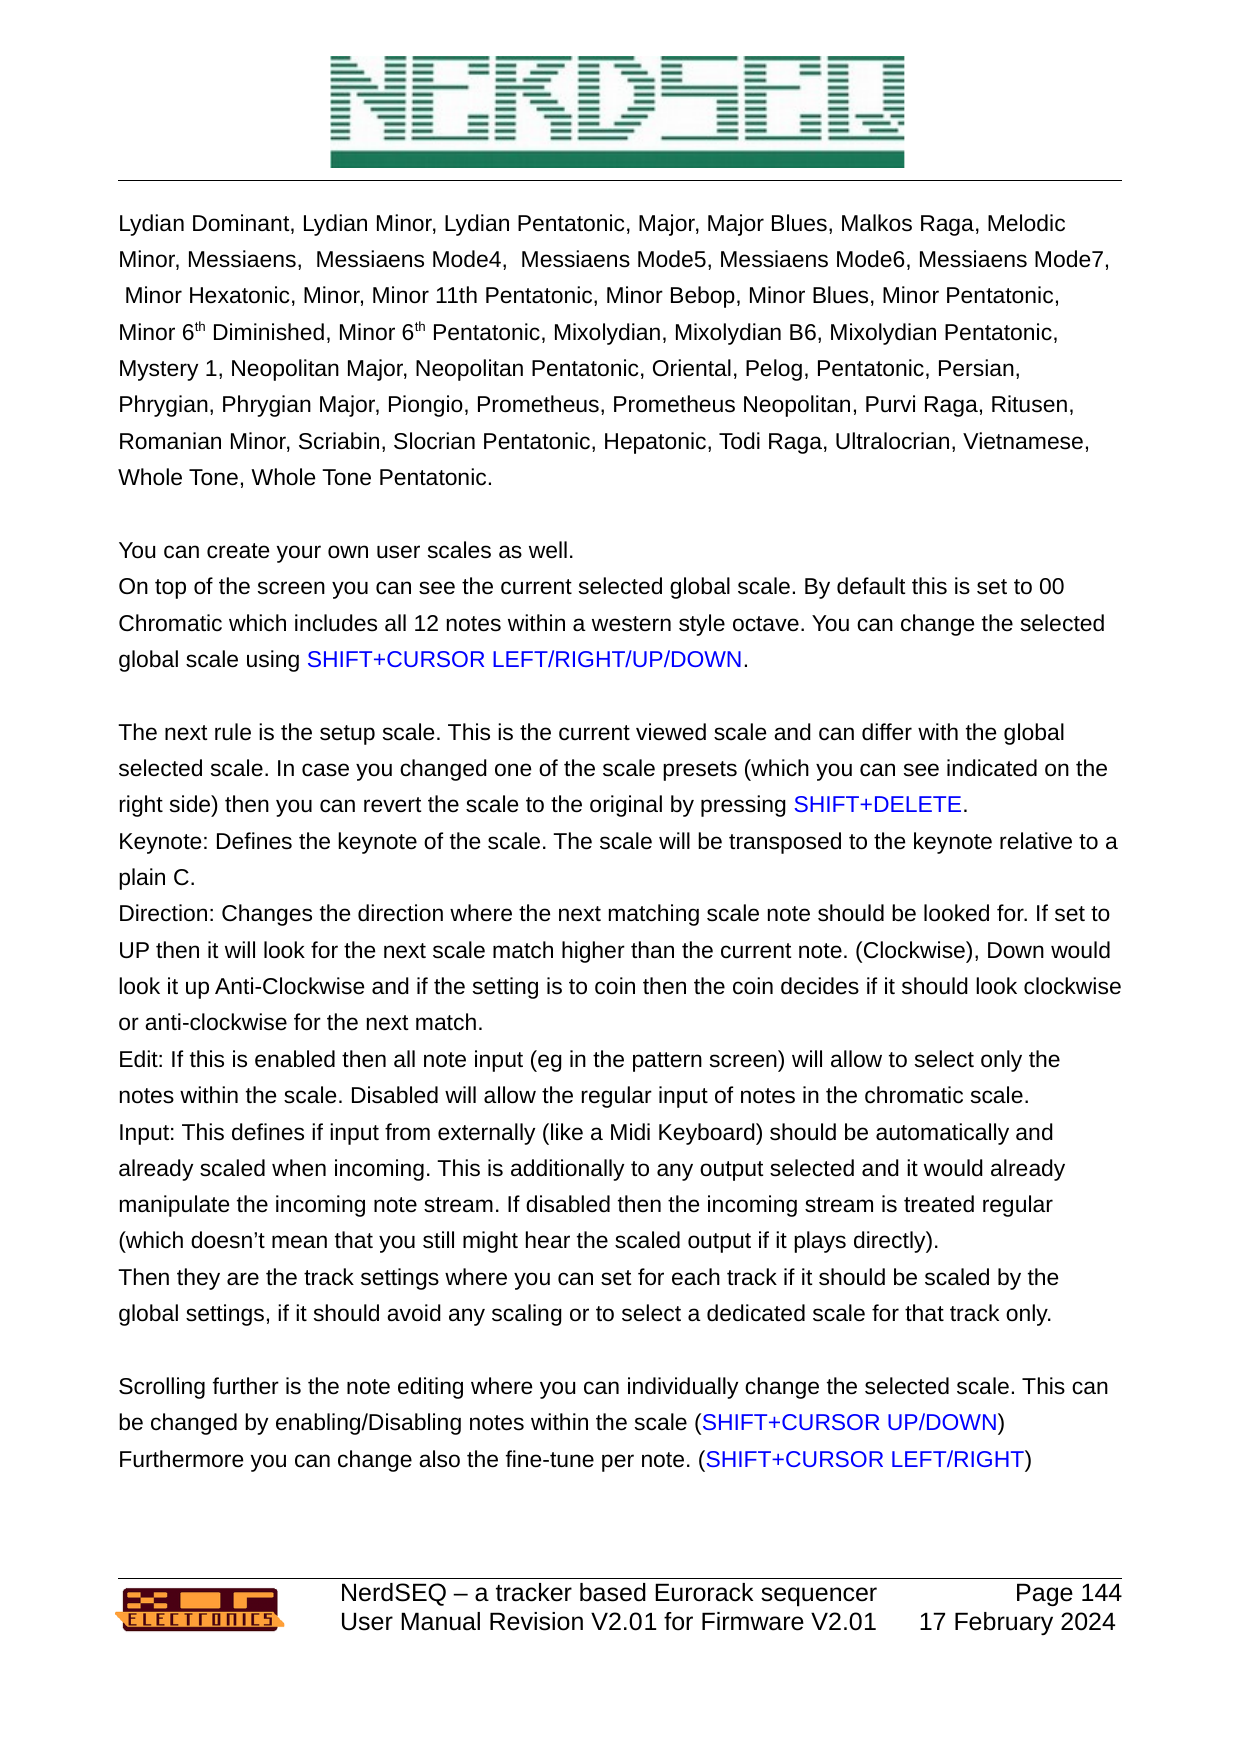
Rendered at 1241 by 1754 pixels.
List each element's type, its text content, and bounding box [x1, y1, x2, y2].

text On top of the screen you can see the current selected global scale. By default this is set to 00 Chromatic which includes all 12 notes within a western style octave. You can change the selected global scale using SHIFT+CURSOR LEFT/RIGHT/UP/DOWN. [118, 573, 1122, 672]
text The next rule is the setup scale. This is the current viewed scale and can differ with the global selected scale. In case you changed one of the scale presets (which you can see indicated on the right side) then you can revert the scale to the original by pressing SHIFT+DELETE. [118, 718, 1122, 818]
text Keynote: Defines the keynote of the scale. The scale will be transposed to the keynote relative to a plain C. [118, 828, 1122, 890]
text Minor Hexatonic, Minor, Minor 11th Pentatonic, Minor Bebop, Minor Blues, Minor Pentatonic, Minor 6th Diminished, Minor 6th Pentatonic, Mixolydian, Mixolydian B6, Mixolydian Pentatonic, Mystery 1, Neopolitan Major, Neopolitan Pentatonic, Oriental, Pelog, Pentatonic, Persian, Phrygian, Phrygian Major, Piongio, Prometheus, Prometheus Neopolitan, Purvi Raga, Ritusen, [118, 282, 1122, 418]
text Direction: Changes the direction where the next matching scale note should be looked for. If set to UP then it will look for the next scale match higher than the current note. (Clockwise), Down would look it up Anti-Clockwise and if the setting is to coin then the coin decides if it should look clockwise or anti-clockwise for the next match. [118, 900, 1122, 1036]
picture [115, 1584, 285, 1634]
text Input: This defines if input from externally (like a Midi Keyboard) should be automatically and already scaled when incoming. This is additionally to any output selected and it would already manipulate the incoming note stream. If disabled then the incoming stream is treated regular (which doesn’t mean that you still might hear the scaled output if it plays directly). [118, 1118, 1122, 1254]
text Romanian Minor, Scriabin, Slocrian Pentatonic, Hepatonic, Todi Raga, Ultralocrian, Vietnamese, Whole Tone, Whole Tone Pentatonic. [118, 428, 1122, 490]
text Then they are the track settings where you can set for each track if it should be scaled by the global settings, if it should avoid any scaling or to select a dedicated scale for that track only. [118, 1264, 1122, 1327]
text Scrolling further is the note editing where you can individually change the selected scale. This can be changed by enabling/Disabling notes within the scale (SHIFT+CURSOR UP/DOWN) Furthermore you can change also the fine-tune per note. (SHIFT+CURSOR LEFT/RIGHT) [118, 1373, 1122, 1472]
text Edit: If this is enabled then all note input (eg in the pattern screen) will allow to select only the notes within the scale. Disabled will allow the regular input of notes in the chromatic scale. [118, 1046, 1122, 1108]
text Lydian Dominant, Lydian Minor, Lydian Pentatonic, Major, Major Blues, Malkos Raga, Melodic Minor, Messiaens, Messiaens Mode4, Messiaens Mode5, Messiaens Mode6, Messiaens Mode7, [118, 209, 1122, 272]
picture [330, 56, 905, 168]
text You can create your own user scales as well. [118, 500, 1122, 563]
